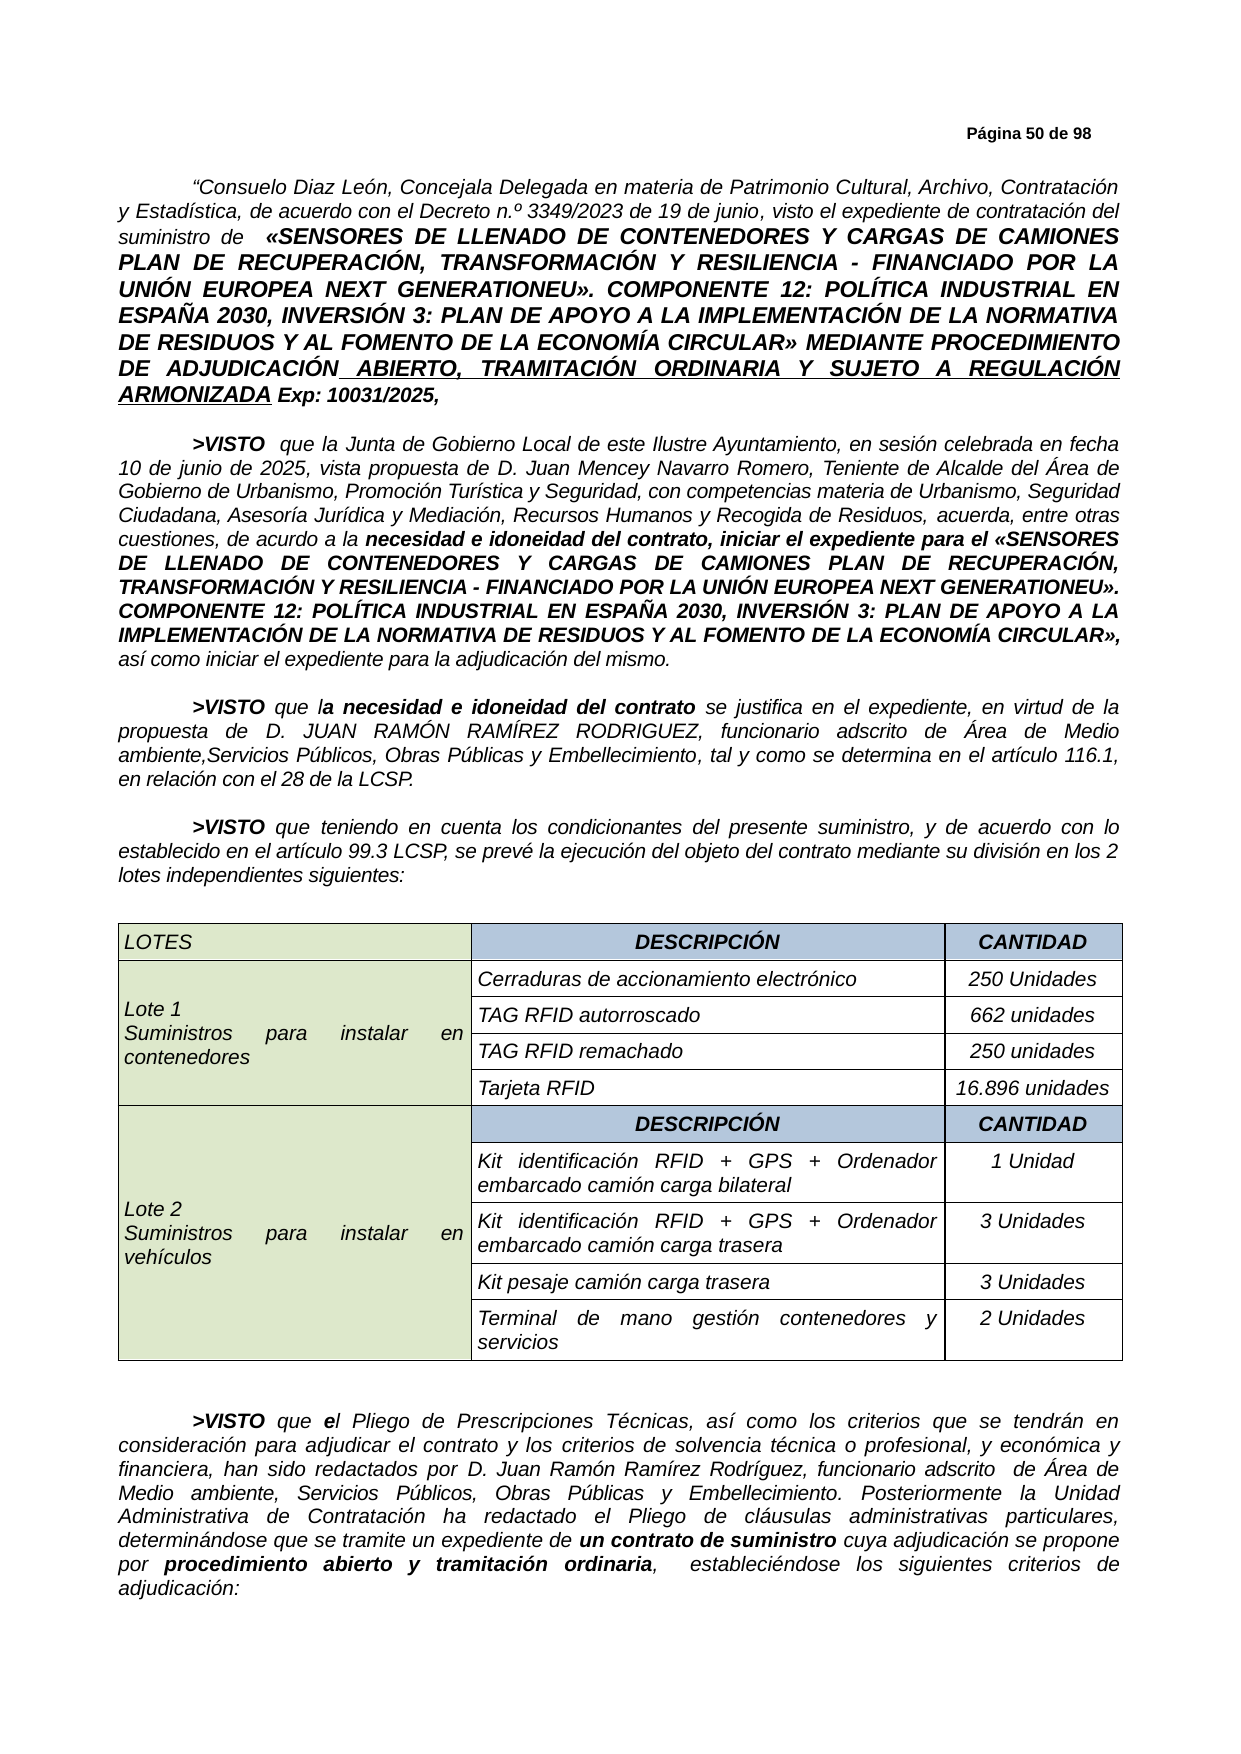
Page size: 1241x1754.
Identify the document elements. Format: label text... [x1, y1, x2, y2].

table_cell 250 unidades [946, 1034, 1122, 1069]
text >VISTO que la Junta de Gobierno Local de este Ilustre Ayuntamiento, en sesión celebrada en fecha 10 de junio de 2025, vista propuesta de D. Juan Mencey Navarro Romero, Teniente de Alcalde del Área de Gobierno de Urbanismo, Promoción Turística y Seguridad, con competencias materia de Urbanismo, Seguridad Ciudadana, Asesoría Jurídica y Mediación, Recursos Humanos y Recogida de Residuos, acuerda, entre otras cuestiones, de acurdo a la necesidad e idoneidad del contrato, iniciar el expediente para el «SENSORES DE LLENADO DE CONTENEDORES Y CARGAS DE CAMIONES PLAN DE RECUPERACIÓN, TRANSFORMACIÓN Y RESILIENCIA - FINANCIADO POR LA UNIÓN EUROPEA NEXT GENERATIONEU». COMPONENTE 12: POLÍTICA INDUSTRIAL EN ESPAÑA 2030, INVERSIÓN 3: PLAN DE APOYO A LA IMPLEMENTACIÓN DE LA NORMATIVA DE RESIDUOS Y AL FOMENTO DE LA ECONOMÍA CIRCULAR», así como iniciar el expediente para la adjudicación del mismo. [118, 431, 1122, 671]
table_cell TAG RFID autorroscado [472, 997, 944, 1032]
table_header LOTES [119, 924, 471, 959]
text >VISTO que teniendo en cuenta los condicionantes del presente suministro, y de acuerdo con lo establecido en el artículo 99.3 LCSP, se prevé la ejecución del objeto del contrato mediante su división en los 2 lotes independientes siguientes: [118, 815, 1122, 887]
table_cell Kit pesaje camión carga trasera [472, 1264, 944, 1299]
table_cell Lote 2 Suministros para instalar en vehículos [119, 1106, 471, 1359]
table_cell 662 unidades [946, 997, 1122, 1032]
table_cell Cerraduras de accionamiento electrónico [472, 961, 944, 996]
table_cell Kit identificación RFID + GPS + Ordenador embarcado camión carga bilateral [472, 1143, 944, 1202]
table_header CANTIDAD [946, 924, 1122, 959]
table_cell 1 Unidad [946, 1143, 1122, 1202]
text >VISTO que el Pliego de Prescripciones Técnicas, así como los criterios que se tendrán en consideración para adjudicar el contrato y los criterios de solvencia técnica o profesional, y económica y financiera, han sido redactados por D. Juan Ramón Ramírez Rodríguez, funcionario adscrito de Área de Medio ambiente, Servicios Públicos, Obras Públicas y Embellecimiento. Posteriormente la Unidad Administrativa de Contratación ha redactado el Pliego de cláusulas administrativas particulares, determinándose que se tramite un expediente de un contrato de suministro cuya adjudicación se propone por procedimiento abierto y tramitación ordinaria, estableciéndose los siguientes criterios de adjudicación: [118, 1408, 1122, 1600]
table_cell 16.896 unidades [946, 1070, 1122, 1105]
table_cell Lote 1 Suministros para instalar en contenedores [119, 961, 471, 1105]
text >VISTO que la necesidad e idoneidad del contrato se justifica en el expediente, en virtud de la propuesta de D. JUAN RAMÓN RAMÍREZ RODRIGUEZ, funcionario adscrito de Área de Medio ambiente,Servicios Públicos, Obras Públicas y Embellecimiento, tal y como se determina en el artículo 116.1, en relación con el 28 de la LCSP. [118, 695, 1122, 791]
table_cell DESCRIPCIÓN [472, 1106, 944, 1142]
table_cell TAG RFID remachado [472, 1034, 944, 1069]
table_cell 250 Unidades [946, 961, 1122, 996]
table_cell 2 Unidades [946, 1300, 1122, 1359]
table_cell Kit identificación RFID + GPS + Ordenador embarcado camión carga trasera [472, 1203, 944, 1263]
table_header DESCRIPCIÓN [472, 924, 944, 959]
table_cell Tarjeta RFID [472, 1070, 944, 1105]
table_cell Terminal de mano gestión contenedores y servicios [472, 1300, 944, 1359]
table_cell 3 Unidades [946, 1264, 1122, 1299]
table_cell CANTIDAD [946, 1106, 1122, 1142]
table_cell 3 Unidades [946, 1203, 1122, 1263]
text “Consuelo Diaz León, Concejala Delegada en materia de Patrimonio Cultural, Archivo, Contratación y Estadística, de acuerdo con el Decreto n.º 3349/2023 de 19 de junio, visto el expediente de contratación del suministro de «SENSORES DE LLENADO DE CONTENEDORES Y CARGAS DE CAMIONES PLAN DE RECUPERACIÓN, TRANSFORMACIÓN Y RESILIENCIA - FINANCIADO POR LA UNIÓN EUROPEA NEXT GENERATIONEU». COMPONENTE 12: POLÍTICA INDUSTRIAL EN ESPAÑA 2030, INVERSIÓN 3: PLAN DE APOYO A LA IMPLEMENTACIÓN DE LA NORMATIVA DE RESIDUOS Y AL FOMENTO DE LA ECONOMÍA CIRCULAR» MEDIANTE PROCEDIMIENTO DE ADJUDICACIÓN ABIERTO, TRAMITACIÓN ORDINARIA Y SUJETO A REGULACIÓN ARMONIZADA Exp: 10031/2025, [118, 175, 1122, 407]
